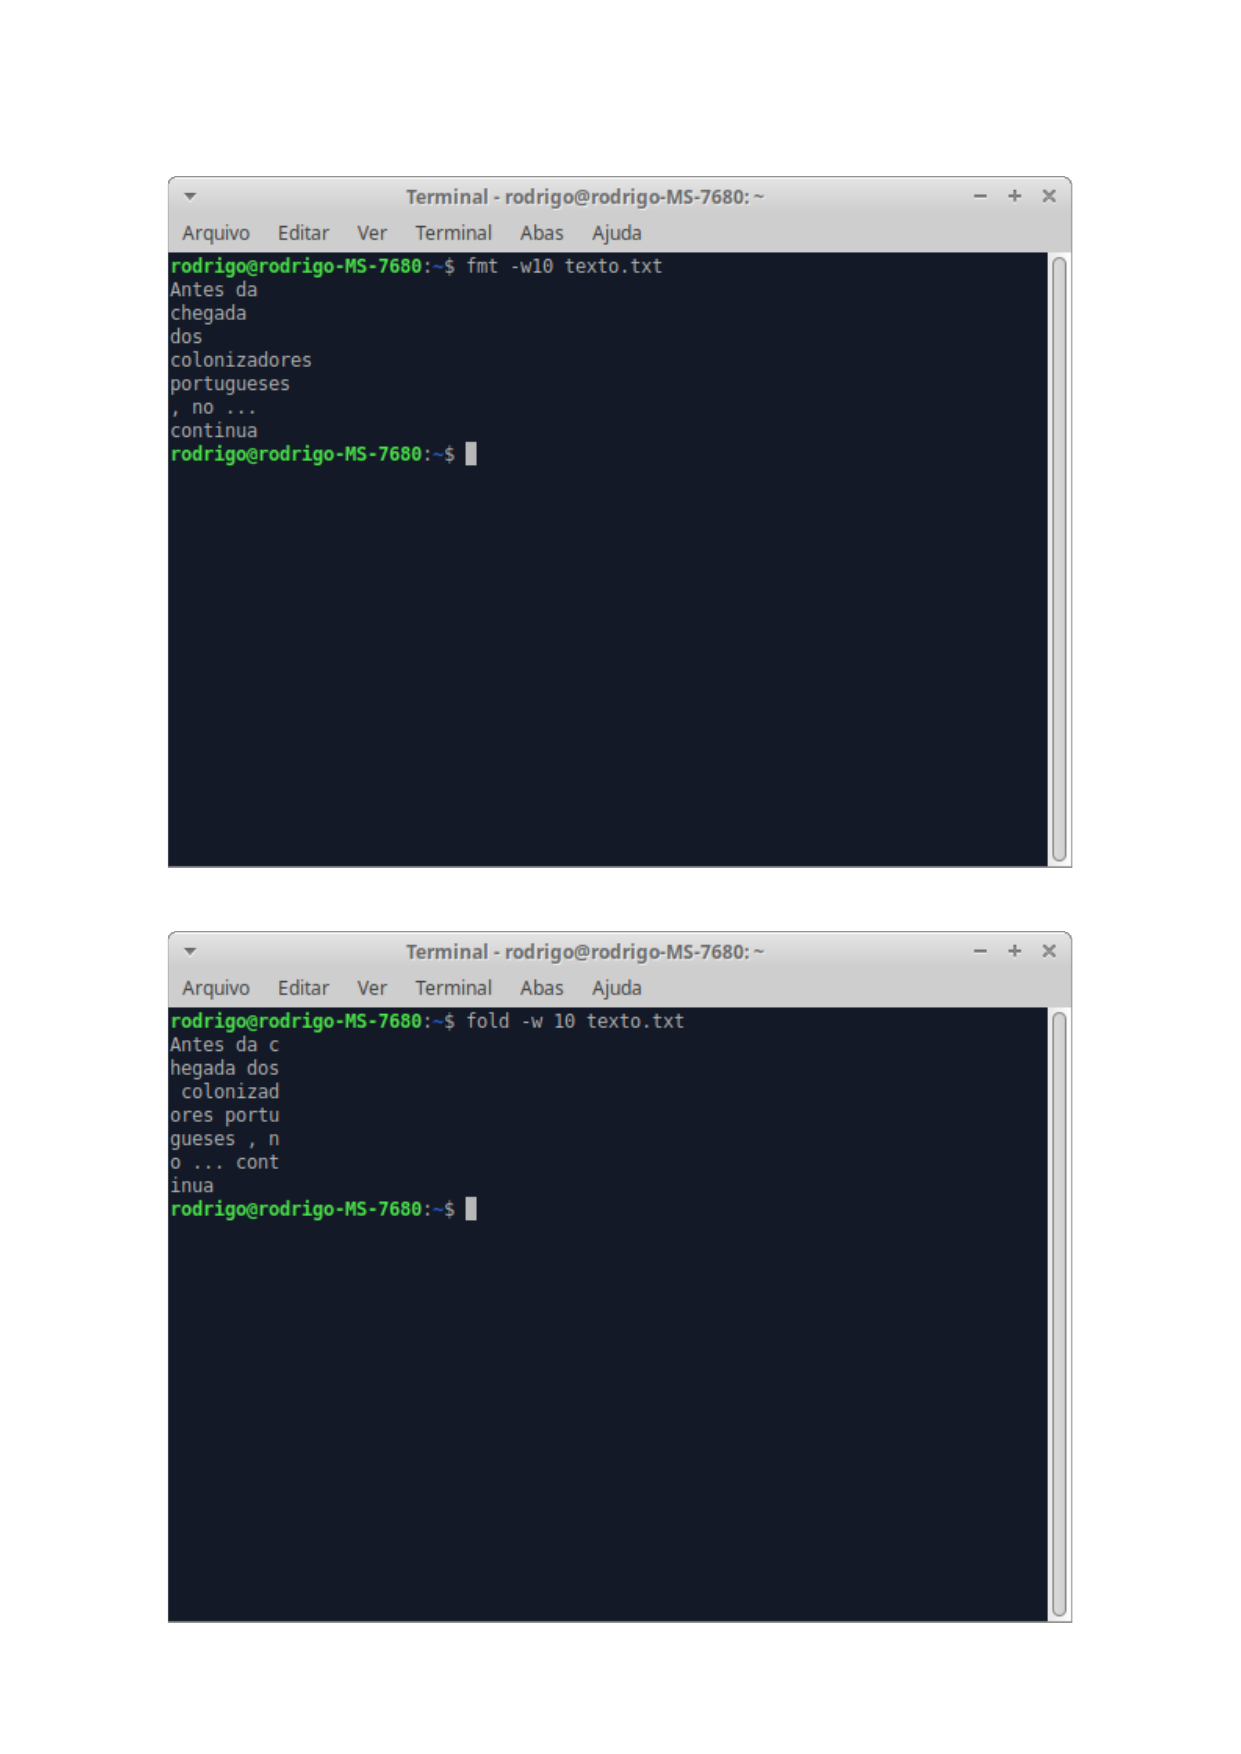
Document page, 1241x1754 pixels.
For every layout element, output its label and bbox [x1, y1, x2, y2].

picture [167, 176, 1073, 868]
picture [167, 931, 1073, 1623]
